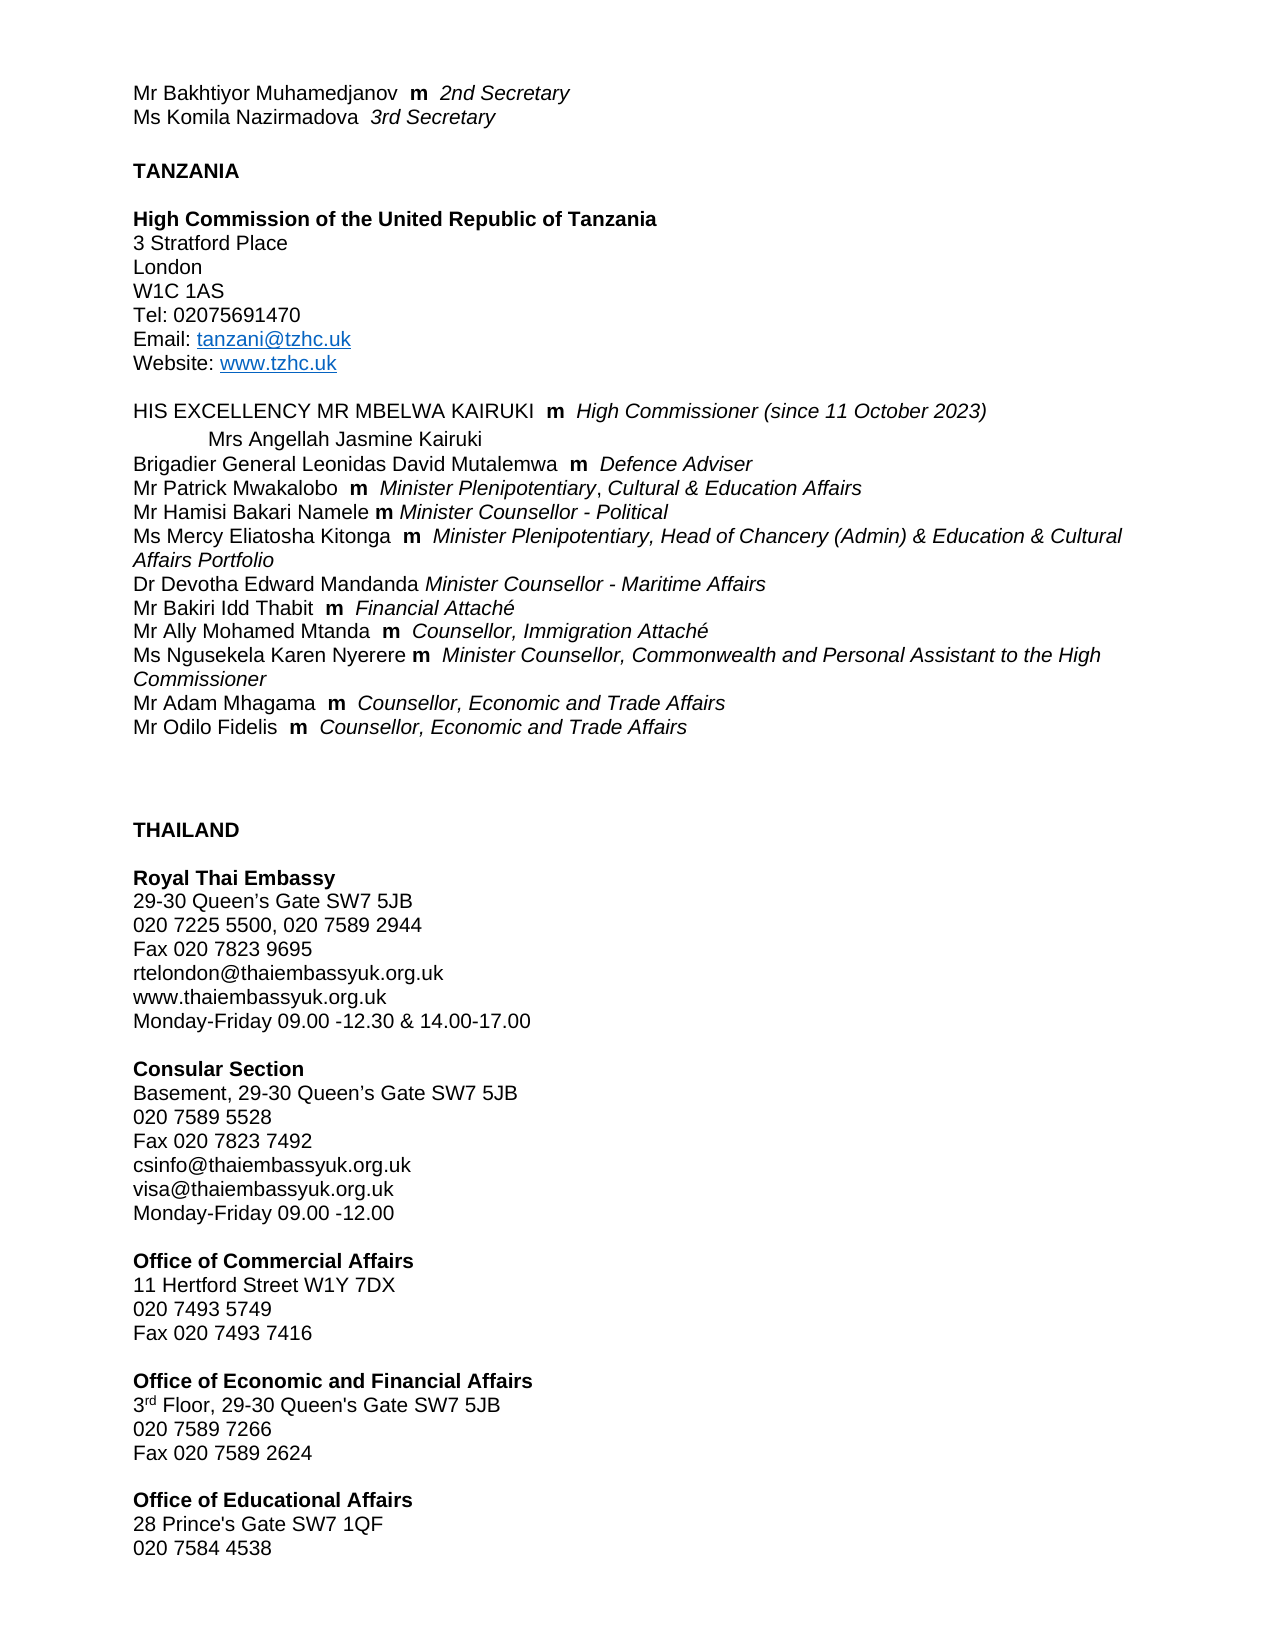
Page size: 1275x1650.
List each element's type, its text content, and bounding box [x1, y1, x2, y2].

text Website: www.tzhc.uk [133, 351, 1181, 375]
text London [133, 255, 1181, 279]
text Basement, 29-30 Queen’s Gate SW7 5JB [133, 1081, 1181, 1105]
subtitle Royal Thai Embassy [133, 865, 1181, 889]
text Monday-Friday 09.00 -12.00 [133, 1201, 1181, 1225]
text Mr Adam Mhagama m Counsellor, Economic and Trade Affairs [133, 691, 1181, 715]
text Ms Ngusekela Karen Nyerere m Minister Counsellor, Commonwealth and Personal Assistant to the High Commissioner [133, 643, 1181, 691]
text Mr Ally Mohamed Mtanda m Counsellor, Immigration Attaché [133, 619, 1181, 643]
text 28 Prince's Gate SW7 1QF [133, 1512, 1181, 1536]
text Fax 020 7823 9695 [133, 937, 1181, 961]
text Brigadier General Leonidas David Mutalemwa m Defence Adviser [133, 452, 1181, 476]
text Dr Devotha Edward Mandanda Minister Counsellor - Maritime Affairs [133, 571, 1181, 595]
text W1C 1AS [133, 279, 1181, 303]
text Fax 020 7493 7416 [133, 1321, 1181, 1344]
text 020 7493 5749 [133, 1297, 1181, 1321]
subtitle Consular Section [133, 1057, 1181, 1081]
text visa@thaiembassyuk.org.uk [133, 1177, 1181, 1201]
text Tel: 02075691470 [133, 303, 1181, 327]
text 020 7584 4538 [133, 1536, 1181, 1560]
text Fax 020 7823 7492 [133, 1129, 1181, 1153]
text Fax 020 7589 2624 [133, 1440, 1181, 1464]
text csinfo@thaiembassyuk.org.uk [133, 1153, 1181, 1177]
text Mrs Angellah Jasmine Kairuki [133, 423, 1181, 452]
text www.thaiembassyuk.org.uk [133, 985, 1181, 1009]
text Email: tanzani@tzhc.uk [133, 327, 1181, 351]
text Ms Komila Nazirmadova 3rd Secretary [133, 105, 1181, 129]
text 020 7589 5528 [133, 1105, 1181, 1129]
text 020 7225 5500, 020 7589 2944 [133, 913, 1181, 937]
text Mr Patrick Mwakalobo m Minister Plenipotentiary, Cultural & Education Affairs [133, 476, 1181, 499]
text Office of Economic and Financial Affairs [133, 1368, 1181, 1392]
text 020 7589 7266 [133, 1416, 1181, 1440]
text HIS EXCELLENCY MR MBELWA KAIRUKI m High Commissioner (since 11 October 2023) [133, 399, 1181, 423]
text High Commission of the United Republic of Tanzania [133, 207, 1181, 231]
text Office of Commercial Affairs [133, 1249, 1181, 1273]
text Monday-Friday 09.00 -12.30 & 14.00-17.00 [133, 1009, 1181, 1033]
text TANZANIA [133, 159, 1181, 183]
text Mr Bakhtiyor Muhamedjanov m 2nd Secretary [133, 81, 1181, 105]
text THAILAND [133, 817, 1181, 841]
text Mr Odilo Fidelis m Counsellor, Economic and Trade Affairs [133, 715, 1181, 739]
text 3rd Floor, 29-30 Queen's Gate SW7 5JB [133, 1392, 1181, 1416]
text 3 Stratford Place [133, 231, 1181, 255]
text Mr Hamisi Bakari Namele m Minister Counsellor - Political [133, 499, 1181, 523]
text Office of Educational Affairs [133, 1488, 1181, 1512]
text 29-30 Queen’s Gate SW7 5JB [133, 889, 1181, 913]
text Ms Mercy Eliatosha Kitonga m Minister Plenipotentiary, Head of Chancery (Admin) & Education & Cultural Affairs Portfolio [133, 523, 1181, 571]
text Mr Bakiri Idd Thabit m Financial Attaché [133, 595, 1181, 619]
text rtelondon@thaiembassyuk.org.uk [133, 961, 1181, 985]
text 11 Hertford Street W1Y 7DX [133, 1273, 1181, 1297]
